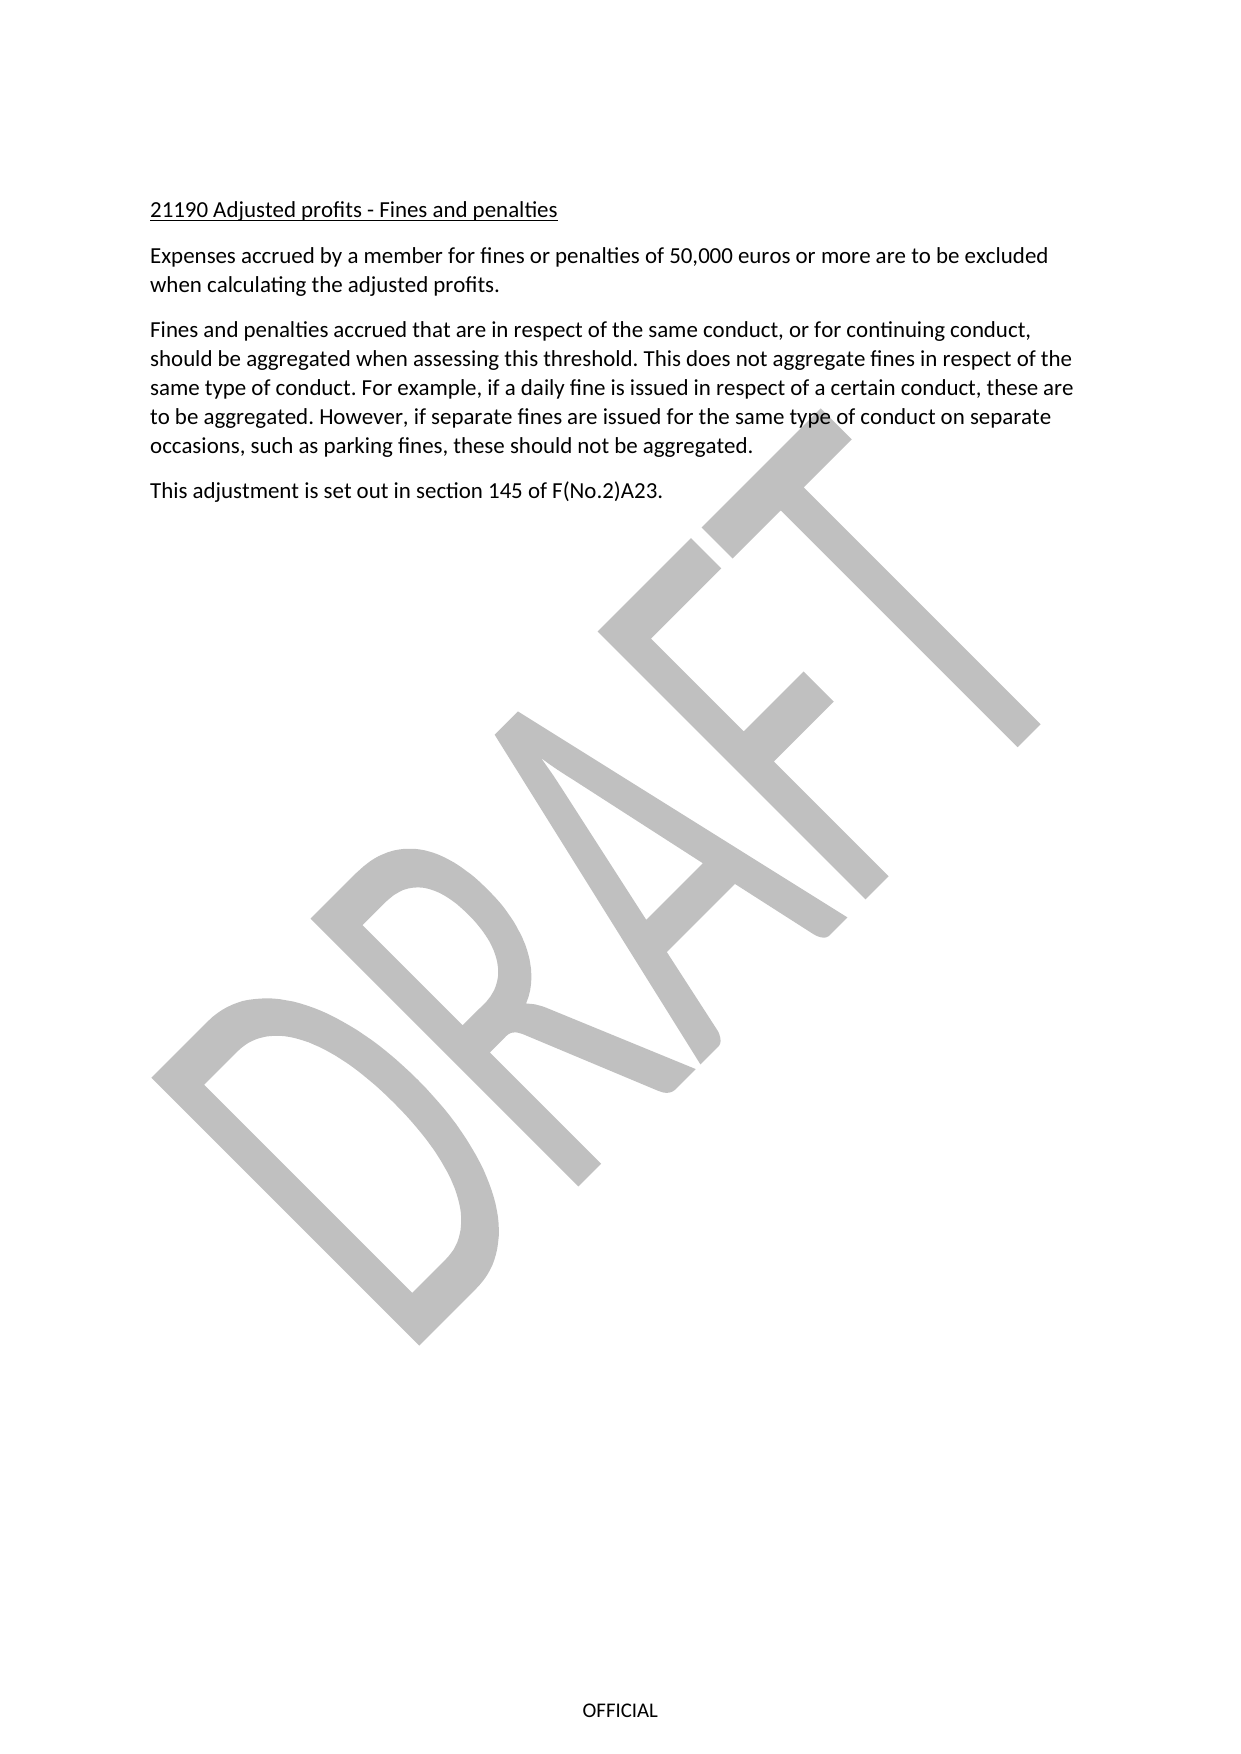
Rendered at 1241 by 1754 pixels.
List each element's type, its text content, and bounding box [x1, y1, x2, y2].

text Fines and penalties accrued that are in respect of the same conduct, or for continuing conduct, should be aggregated when assessing this threshold. This does not aggregate fines in respect of the same type of conduct. For example, if a daily fine is issued in respect of a certain conduct, these are to be aggregated. However, if separate fines are issued for the same type of conduct on separate occasions, such as parking fines, these should not be aggregated. [150, 315, 1090, 459]
text 21190 Adjusted profits - Fines and penalties [150, 196, 1090, 223]
text This adjustment is set out in section 145 of F(No.2)A23. [150, 476, 752, 504]
text [805, 476, 1090, 504]
text Expenses accrued by a member for fines or penalties of 50,000 euros or more are to be excluded when calculating the adjusted profits. [150, 241, 1090, 298]
